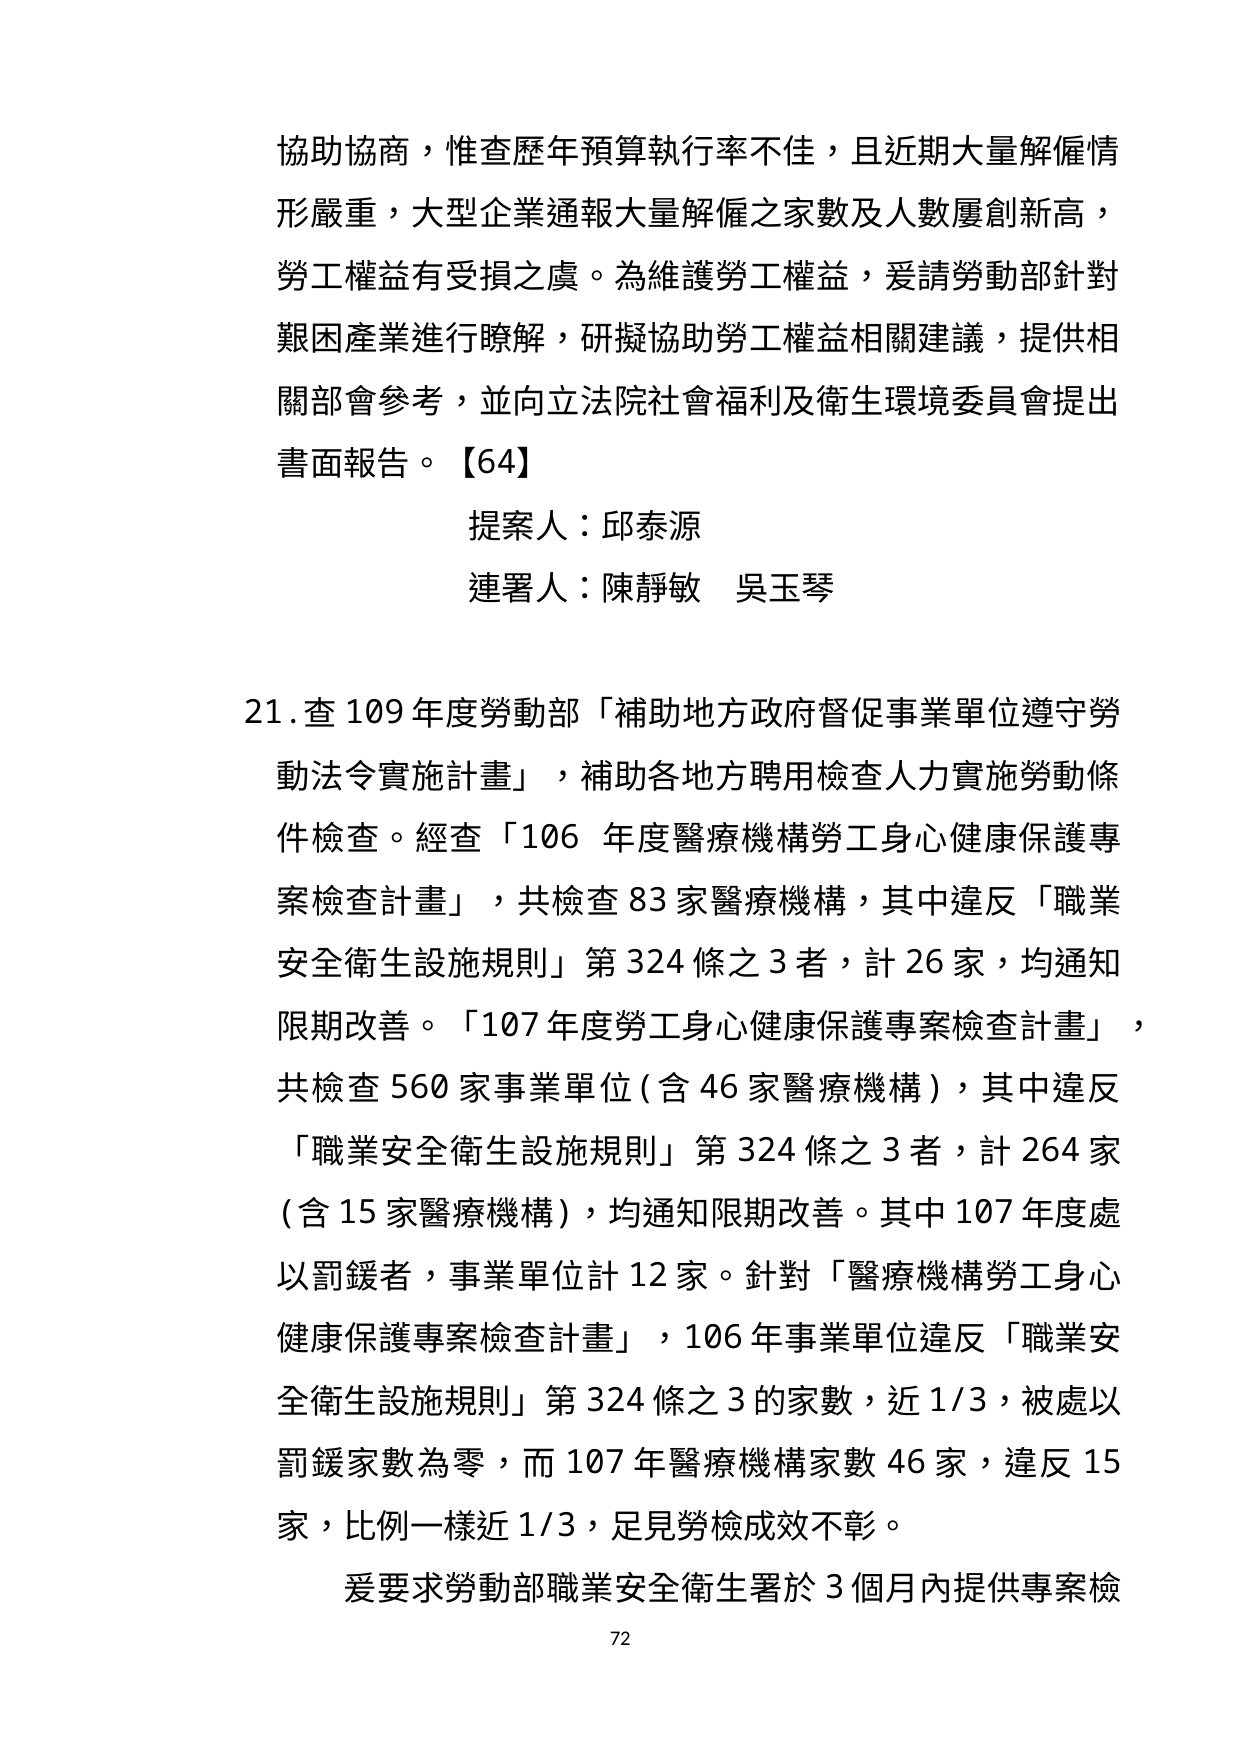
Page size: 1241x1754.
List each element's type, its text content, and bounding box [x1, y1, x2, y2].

text 提案人：邱泰源 [468, 482, 1122, 544]
text 協助協商，惟查歷年預算執行率不佳，且近期大量解僱情形嚴重，大型企業通報大量解僱之家數及人數屢創新高，勞工權益有受損之虞。為維護勞工權益，爰請勞動部針對艱困產業進行瞭解，研擬協助勞工權益相關建議，提供相關部會參考，並向立法院社會福利及衛生環境委員會提出書面報告。【64】 [243, 107, 1122, 482]
text 爰要求勞動部職業安全衛生署於3個月內提供專案檢 [276, 1544, 1122, 1607]
text 連署人：陳靜敏 吳玉琴 [468, 544, 1122, 607]
text 21.查109年度勞動部「補助地方政府督促事業單位遵守勞動法令實施計畫」，補助各地方聘用檢查人力實施勞動條件檢查。經查「106 年度醫療機構勞工身心健康保護專案檢查計畫」，共檢查83家醫療機構，其中違反「職業安全衛生設施規則」第324條之3者，計26家，均通知限期改善。「107年度勞工身心健康保護專案檢查計畫」，共檢查560家事業單位(含46家醫療機構)，其中違反「職業安全衛生設施規則」第324條之3者，計264家(含15家醫療機構)，均通知限期改善。其中107年度處以罰鍰者，事業單位計12家。針對「醫療機構勞工身心健康保護專案檢查計畫」，106年事業單位違反「職業安全衛生設施規則」第324條之3的家數，近1/3，被處以罰鍰家數為零，而107年醫療機構家數46家，違反15家，比例一樣近1/3，足見勞檢成效不彰。 [243, 669, 1122, 1544]
